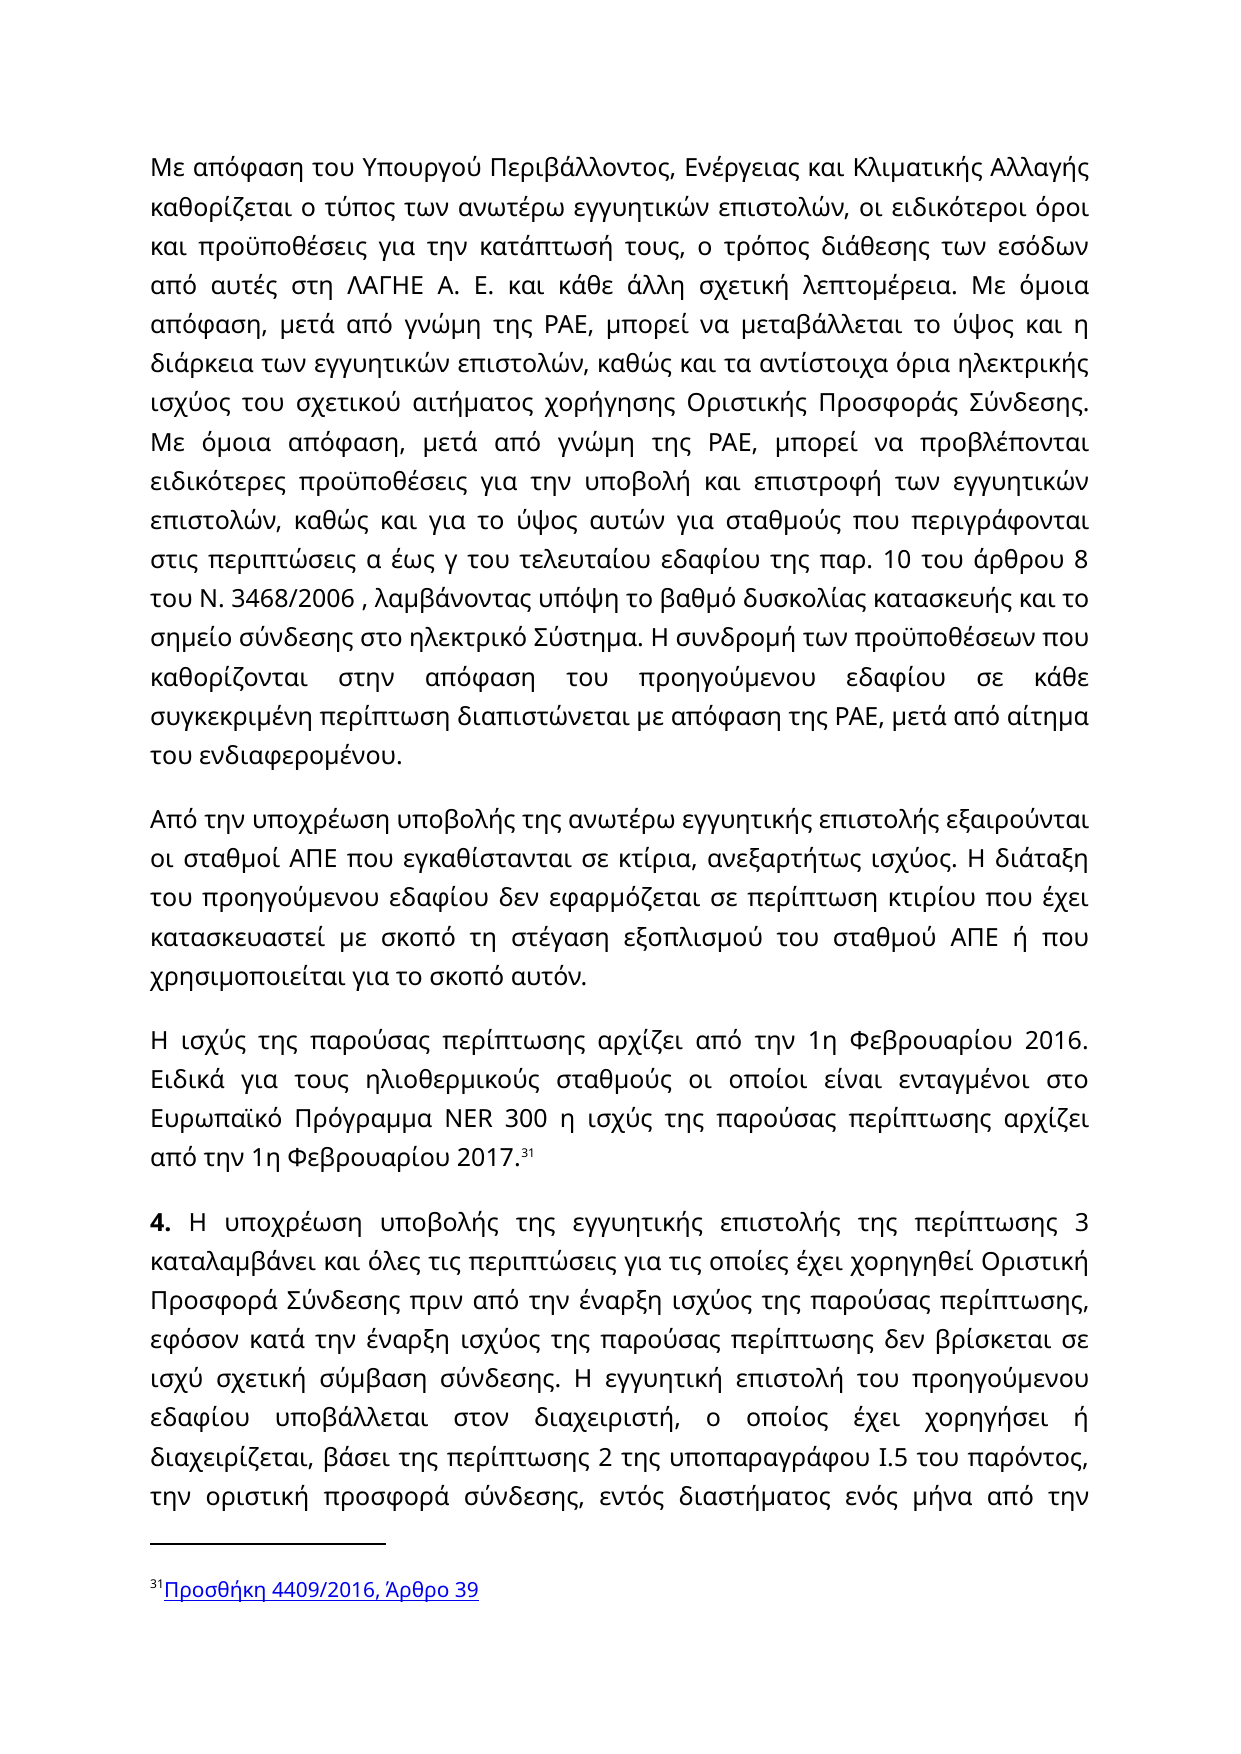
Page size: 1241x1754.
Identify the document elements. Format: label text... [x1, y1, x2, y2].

text Από την υποχρέωση υποβολής της ανωτέρω εγγυητικής επιστολής εξαιρούνται οι σταθμοί ΑΠΕ που εγκαθίστανται σε κτίρια, ανεξαρτήτως ισχύος. Η διάταξη του προηγούμενου εδαφίου δεν εφαρμόζεται σε περίπτωση κτιρίου που έχει κατασκευαστεί με σκοπό τη στέγαση εξοπλισμού του σταθμού ΑΠΕ ή που χρησιμοποιείται για το σκοπό αυτόν. [150, 802, 1090, 992]
text Προσθήκη 4409/2016, Άρθρο 39 [150, 1576, 1090, 1604]
text Με απόφαση του Υπουργού Περιβάλλοντος, Ενέργειας και Κλιματικής Αλλαγής καθορίζεται ο τύπος των ανωτέρω εγγυητικών επιστολών, οι ειδικότεροι όροι και προϋποθέσεις για την κατάπτωσή τους, ο τρόπος διάθεσης των εσόδων από αυτές στη ΛΑΓΗΕ Α. Ε. και κάθε άλλη σχετική λεπτομέρεια. Με όμοια απόφαση, μετά από γνώμη της ΡΑΕ, μπορεί να μεταβάλλεται το ύψος και η διάρκεια των εγγυητικών επιστολών, καθώς και τα αντίστοιχα όρια ηλεκτρικής ισχύος του σχετικού αιτήματος χορήγησης Οριστικής Προσφοράς Σύνδεσης. Με όμοια απόφαση, μετά από γνώμη της ΡΑΕ, μπορεί να προβλέπονται ειδικότερες προϋποθέσεις για την υποβολή και επιστροφή των εγγυητικών επιστολών, καθώς και για το ύψος αυτών για σταθμούς που περιγράφονται στις περιπτώσεις α έως γ του τελευταίου εδαφίου της παρ. 10 του άρθρου 8 του Ν. 3468/2006 , λαμβάνοντας υπόψη το βαθμό δυσκολίας κατασκευής και το σημείο σύνδεσης στο ηλεκτρικό Σύστημα. Η συνδρομή των προϋποθέσεων που καθορίζονται στην απόφαση του προηγούμενου εδαφίου σε κάθε συγκεκριμένη περίπτωση διαπιστώνεται με απόφαση της ΡΑΕ, μετά από αίτημα του ενδιαφερομένου. [150, 150, 1090, 772]
text 4. Η υποχρέωση υποβολής της εγγυητικής επιστολής της περίπτωσης 3 καταλαμβάνει και όλες τις περιπτώσεις για τις οποίες έχει χορηγηθεί Οριστική Προσφορά Σύνδεσης πριν από την έναρξη ισχύος της παρούσας περίπτωσης, εφόσον κατά την έναρξη ισχύος της παρούσας περίπτωσης δεν βρίσκεται σε ισχύ σχετική σύμβαση σύνδεσης. Η εγγυητική επιστολή του προηγούμενου εδαφίου υποβάλλεται στον διαχειριστή, ο οποίος έχει χορηγήσει ή διαχειρίζεται, βάσει της περίπτωσης 2 της υποπαραγράφου Ι.5 του παρόντος, την οριστική προσφορά σύνδεσης, εντός διαστήματος ενός μήνα από την [150, 1204, 1090, 1512]
text Η ισχύς της παρούσας περίπτωσης αρχίζει από την 1η Φεβρουαρίου 2016. Ειδικά για τους ηλιοθερμικούς σταθμούς οι οποίοι είναι ενταγμένοι στο Ευρωπαϊκό Πρόγραμμα NER 300 η ισχύς της παρούσας περίπτωσης αρχίζει από την 1η Φεβρουαρίου 2017. [150, 1022, 1090, 1174]
